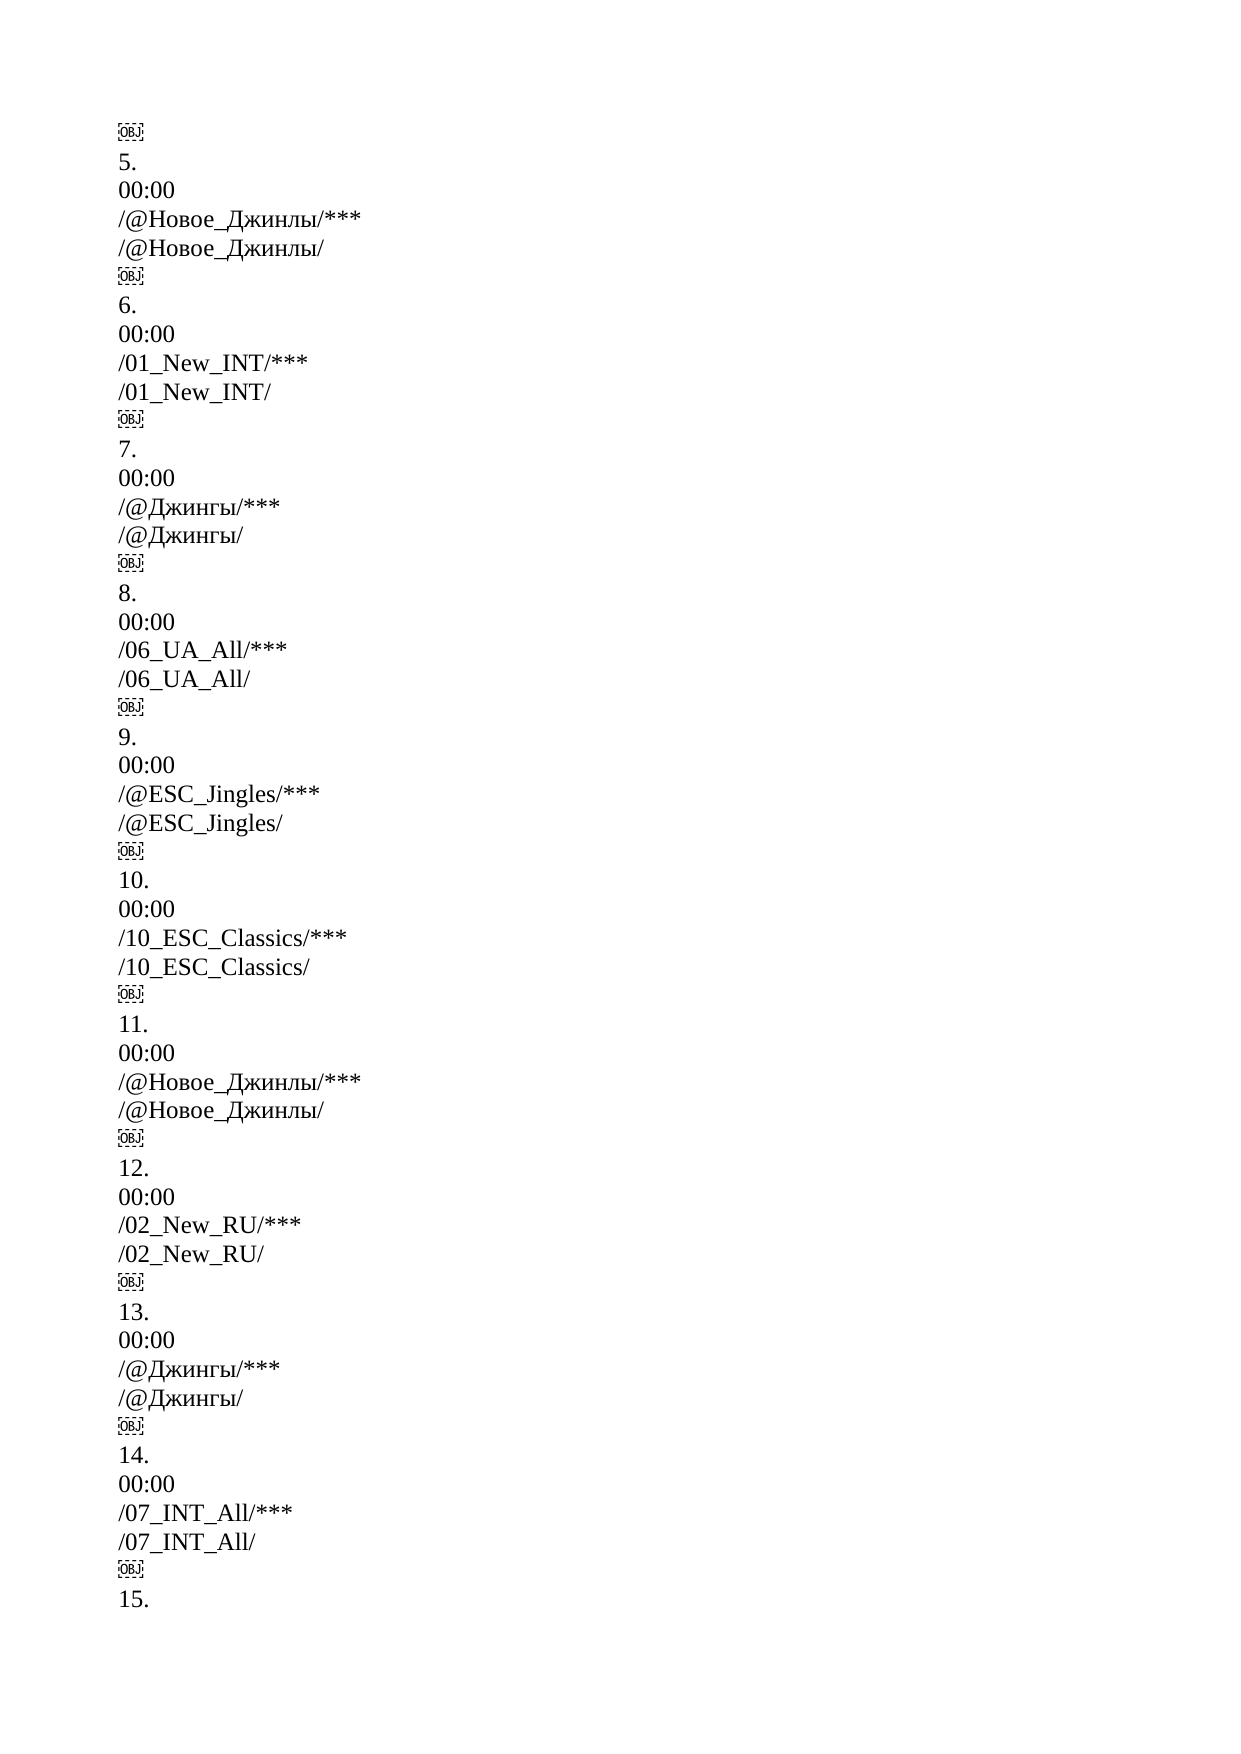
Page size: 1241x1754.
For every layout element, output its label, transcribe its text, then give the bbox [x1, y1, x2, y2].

text 00:00 [118, 607, 1122, 636]
text ￼ [118, 1556, 1122, 1584]
text /@Новое_Джинлы/ [118, 233, 1122, 262]
text /02_New_RU/*** [118, 1211, 1122, 1239]
text 14. [118, 1441, 1122, 1469]
text /10_ESC_Classics/*** [118, 923, 1122, 952]
text 13. [118, 1297, 1122, 1326]
text ￼ [118, 837, 1122, 866]
text /@ESC_Jingles/ [118, 808, 1122, 837]
text 15. [118, 1584, 1122, 1613]
text /@Джингы/*** [118, 492, 1122, 521]
text 00:00 [118, 1038, 1122, 1067]
text /01_New_INT/*** [118, 348, 1122, 377]
text 12. [118, 1153, 1122, 1182]
text ￼ [118, 118, 1122, 147]
text ￼ [118, 1268, 1122, 1297]
text 11. [118, 1009, 1122, 1038]
text /07_INT_All/*** [118, 1498, 1122, 1527]
text 6. [118, 291, 1122, 319]
text /@Джингы/ [118, 521, 1122, 549]
text /02_New_RU/ [118, 1239, 1122, 1268]
text ￼ [118, 693, 1122, 722]
text /@Джингы/ [118, 1383, 1122, 1412]
text /@Джингы/*** [118, 1354, 1122, 1383]
text 00:00 [118, 1469, 1122, 1498]
text ￼ [118, 262, 1122, 291]
text 8. [118, 578, 1122, 607]
text ￼ [118, 981, 1122, 1009]
text 00:00 [118, 176, 1122, 204]
text ￼ [118, 406, 1122, 434]
text /07_INT_All/ [118, 1527, 1122, 1556]
text /@Новое_Джинлы/*** [118, 204, 1122, 233]
text 00:00 [118, 1326, 1122, 1354]
text 9. [118, 722, 1122, 751]
text ￼ [118, 1124, 1122, 1153]
text 00:00 [118, 1182, 1122, 1211]
text 00:00 [118, 319, 1122, 348]
text ￼ [118, 1412, 1122, 1441]
text 00:00 [118, 751, 1122, 779]
text 10. [118, 866, 1122, 894]
text /@Новое_Джинлы/*** [118, 1067, 1122, 1096]
text /01_New_INT/ [118, 377, 1122, 406]
text 00:00 [118, 463, 1122, 492]
text /@ESC_Jingles/*** [118, 779, 1122, 808]
text /06_UA_All/*** [118, 636, 1122, 664]
text /@Новое_Джинлы/ [118, 1096, 1122, 1124]
text /10_ESC_Classics/ [118, 952, 1122, 981]
text 00:00 [118, 894, 1122, 923]
text ￼ [118, 549, 1122, 578]
text 5. [118, 147, 1122, 176]
text /06_UA_All/ [118, 664, 1122, 693]
text 7. [118, 434, 1122, 463]
